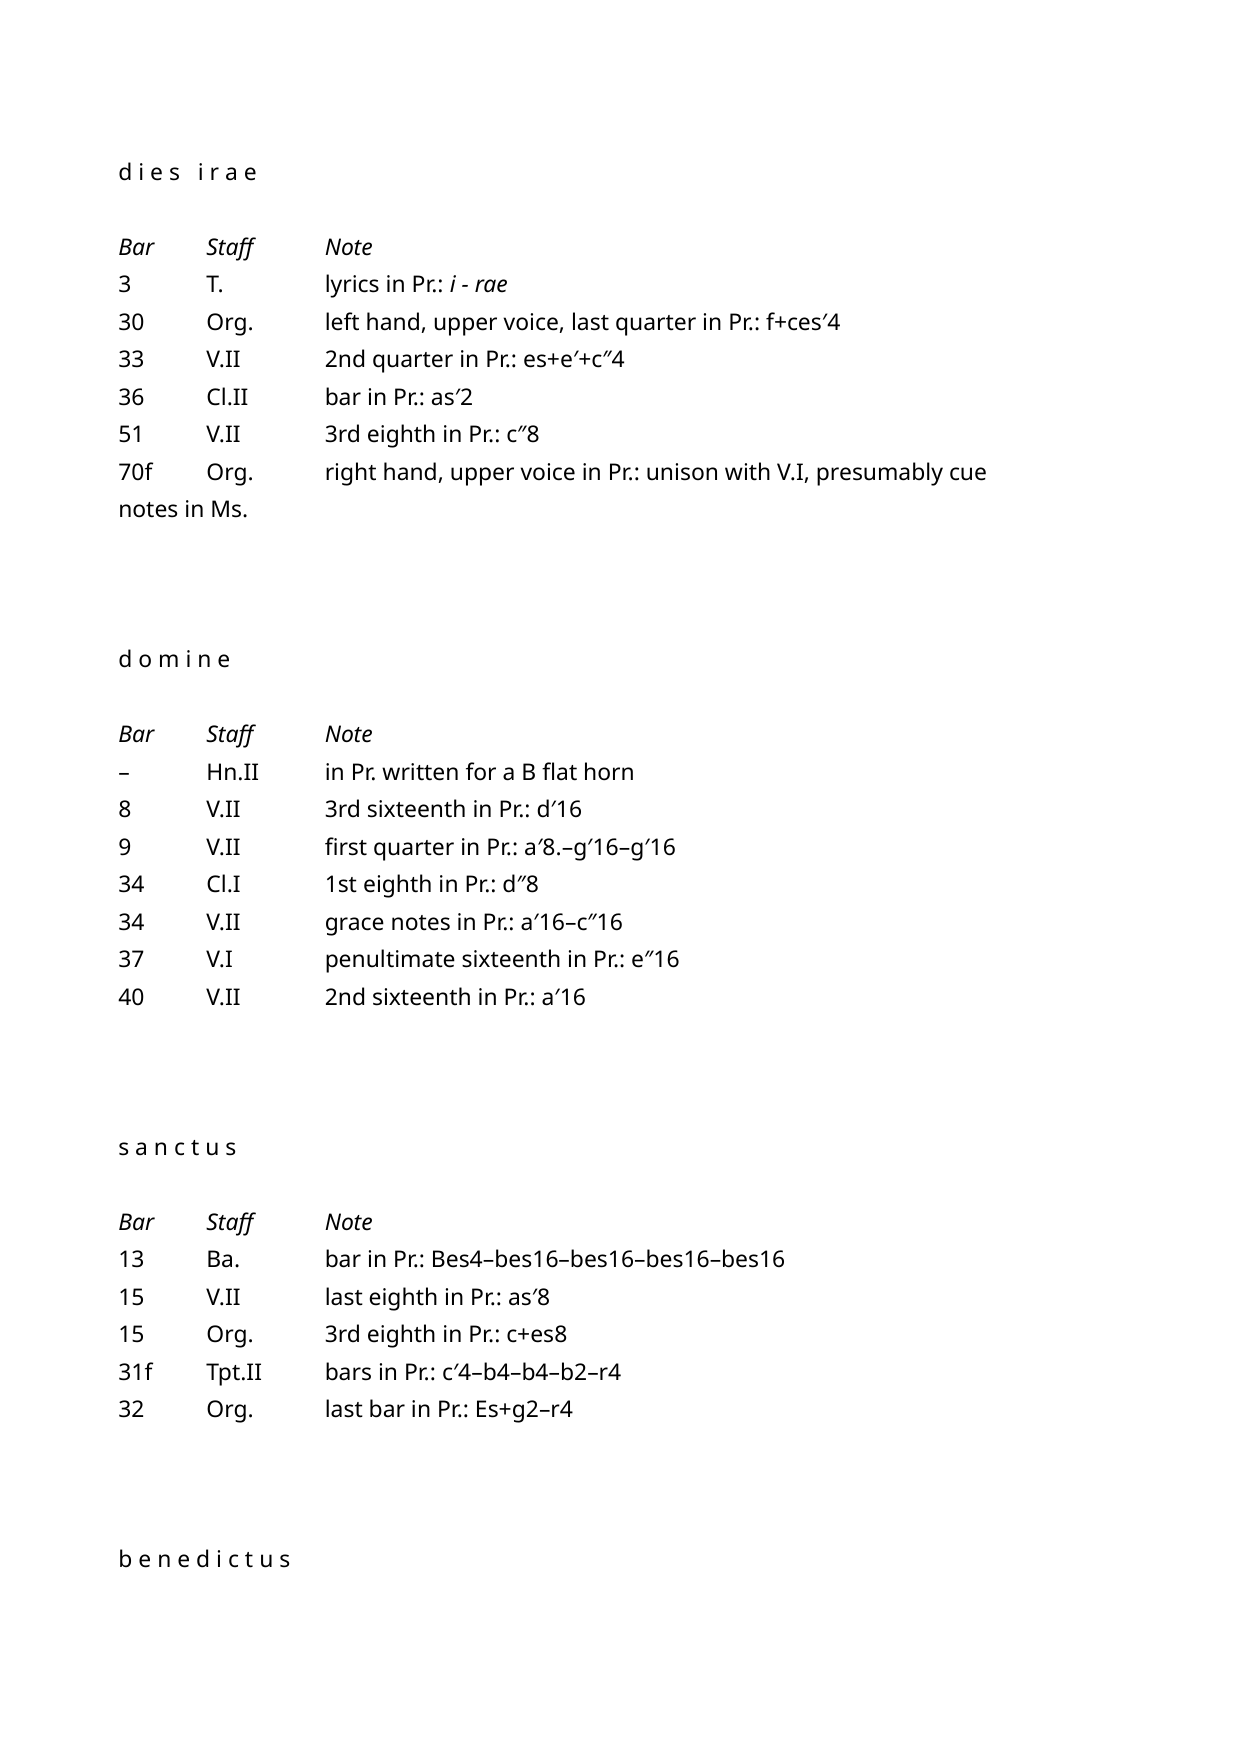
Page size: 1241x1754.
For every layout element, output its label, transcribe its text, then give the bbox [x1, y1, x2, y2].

text d o m i n e [118, 643, 1004, 674]
text Bar Staff Note 3 T. lyrics in Pr.: i - rae 30 Org. left hand, upper voice, last quarter in Pr.: f+ces′4 33 V.II 2nd quarter in Pr.: es+e′+c″4 36 Cl.II bar in Pr.: as′2 51 V.II 3rd eighth in Pr.: c″8 70f Org. right hand, upper voice in Pr.: unison with V.I, presumably cue notes in Ms. [118, 231, 1004, 599]
text d i e s i r a e [118, 118, 1004, 187]
text s a n c t u s [118, 1093, 1004, 1162]
text Bar Staff Note – Hn.II in Pr. written for a B flat horn 8 V.II 3rd sixteenth in Pr.: d′16 9 V.II first quarter in Pr.: a′8.–g′16–g′16 34 Cl.I 1st eighth in Pr.: d″8 34 V.II grace notes in Pr.: a′16–c″16 37 V.I penultimate sixteenth in Pr.: e″16 40 V.II 2nd sixteenth in Pr.: a′16 [118, 718, 1004, 1049]
text Bar Staff Note 13 Ba. bar in Pr.: Bes4–bes16–bes16–bes16–bes16 15 V.II last eighth in Pr.: as′8 15 Org. 3rd eighth in Pr.: c+es8 31f Tpt.II bars in Pr.: c′4–b4–b4–b2–r4 32 Org. last bar in Pr.: Es+g2–r4 b e n e d i c t u s [118, 1206, 1004, 1574]
